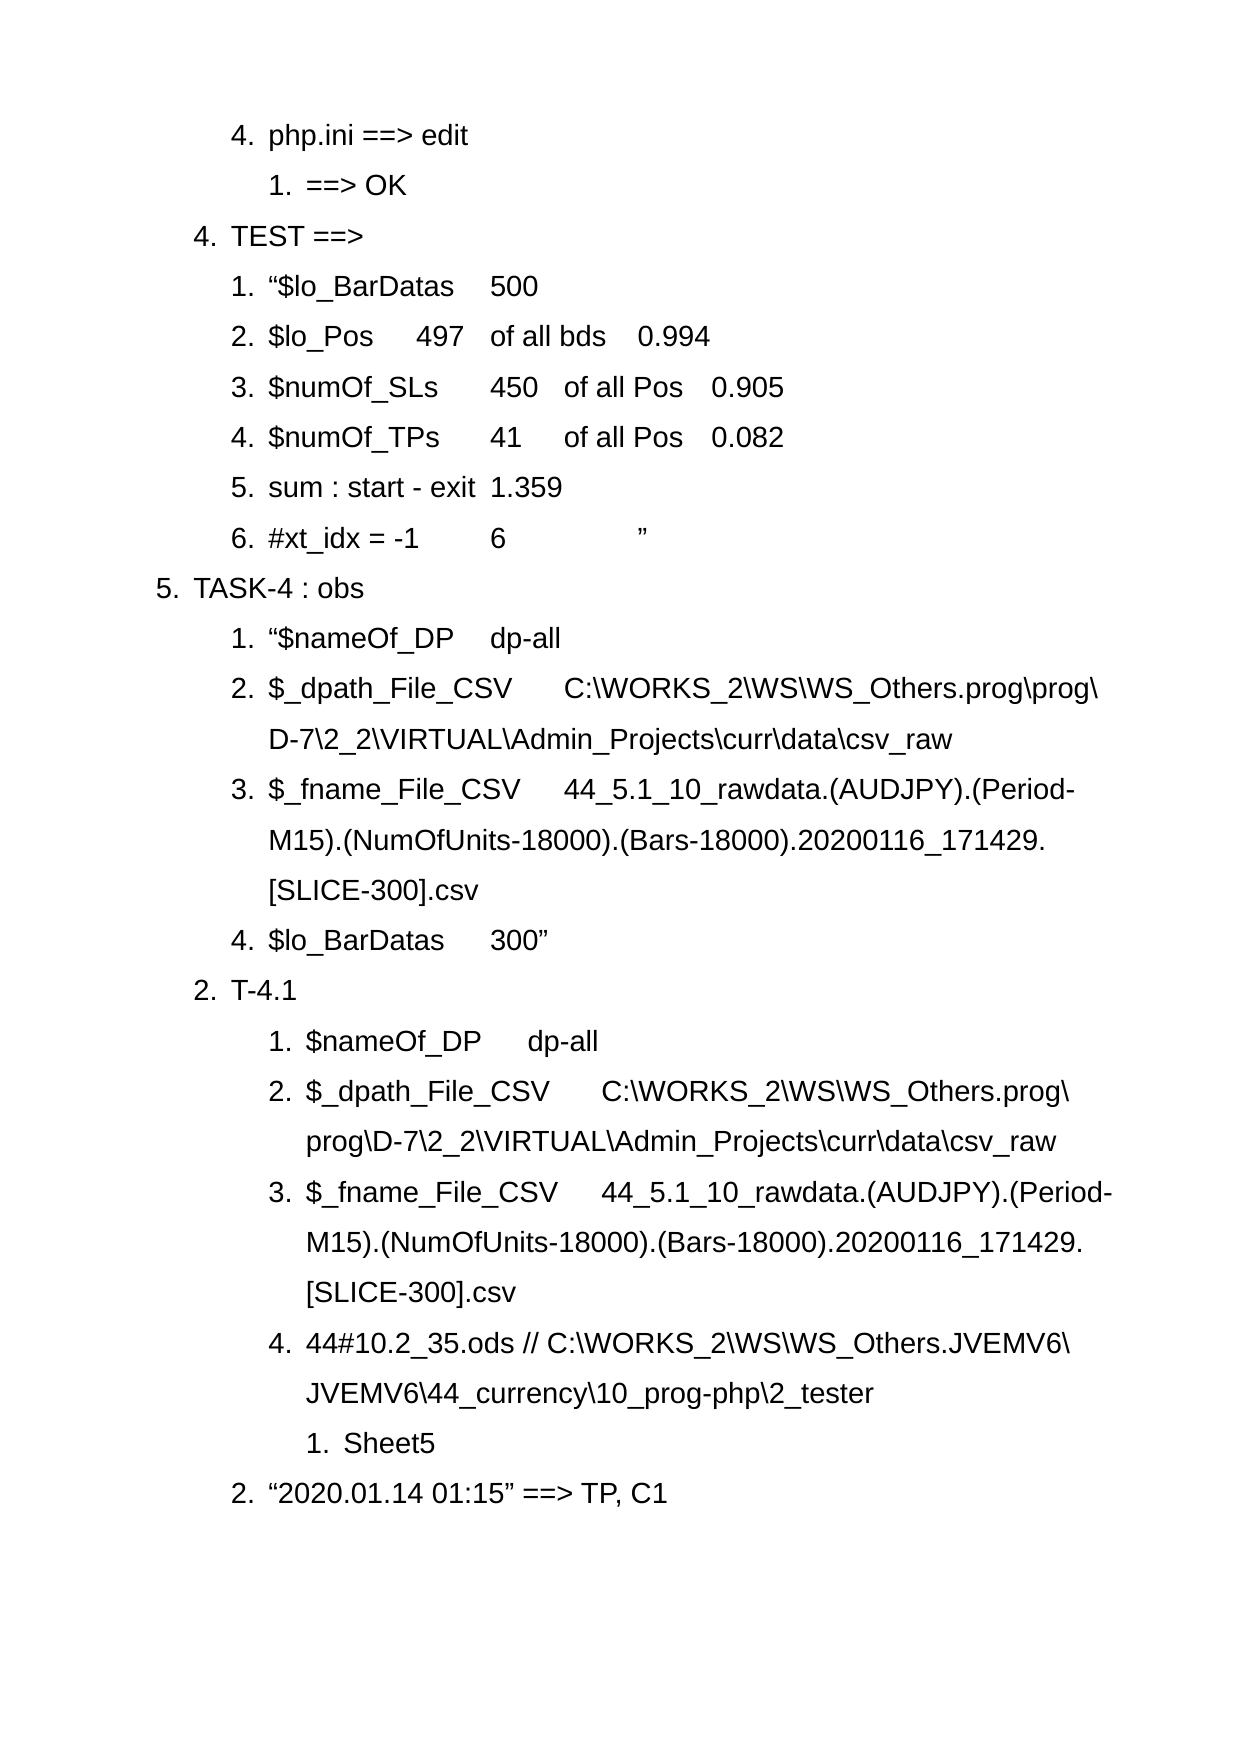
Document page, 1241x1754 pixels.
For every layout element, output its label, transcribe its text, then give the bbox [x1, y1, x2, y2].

list “2020.01.14 01:15” ==> TP, C1 [231, 1477, 1122, 1510]
list $_fname_File_CSV 44_5.1_10_rawdata.(AUDJPY).(Period-M15).(NumOfUnits-18000).(Bars-18000).20200116_171429.[SLICE-300].csv [268, 1175, 1122, 1309]
list $lo_BarDatas 300” [231, 923, 1122, 957]
list sum : start - exit 1.359 [231, 470, 1122, 504]
list ==> OK [268, 168, 1122, 202]
list $numOf_SLs 450 of all Pos 0.905 [231, 370, 1122, 403]
list $numOf_TPs 41 of all Pos 0.082 [231, 420, 1122, 453]
list $_dpath_File_CSV C:\WORKS_2\WS\WS_Others.prog\prog\D-7\2_2\VIRTUAL\Admin_Projects\curr\data\csv_raw [268, 1074, 1122, 1158]
list T-4.1 [193, 973, 1122, 1007]
list $lo_Pos 497 of all bds 0.994 [231, 319, 1122, 353]
list php.ini ==> edit [231, 118, 1122, 152]
list #xt_idx = -1 6 ” [231, 521, 1122, 554]
list TASK-4 : obs [156, 571, 1122, 604]
list $_dpath_File_CSV C:\WORKS_2\WS\WS_Others.prog\prog\D-7\2_2\VIRTUAL\Admin_Projects\curr\data\csv_raw [231, 672, 1122, 755]
list 44#10.2_35.ods // C:\WORKS_2\WS\WS_Others.JVEMV6\JVEMV6\44_currency\10_prog-php\2_tester [268, 1326, 1122, 1409]
list “$nameOf_DP dp-all [231, 621, 1122, 655]
list $nameOf_DP dp-all [268, 1024, 1122, 1057]
list Sheet5 [306, 1426, 1122, 1460]
list TEST ==> [193, 219, 1122, 252]
list “$lo_BarDatas 500 [231, 269, 1122, 303]
list $_fname_File_CSV 44_5.1_10_rawdata.(AUDJPY).(Period-M15).(NumOfUnits-18000).(Bars-18000).20200116_171429.[SLICE-300].csv [231, 772, 1122, 906]
